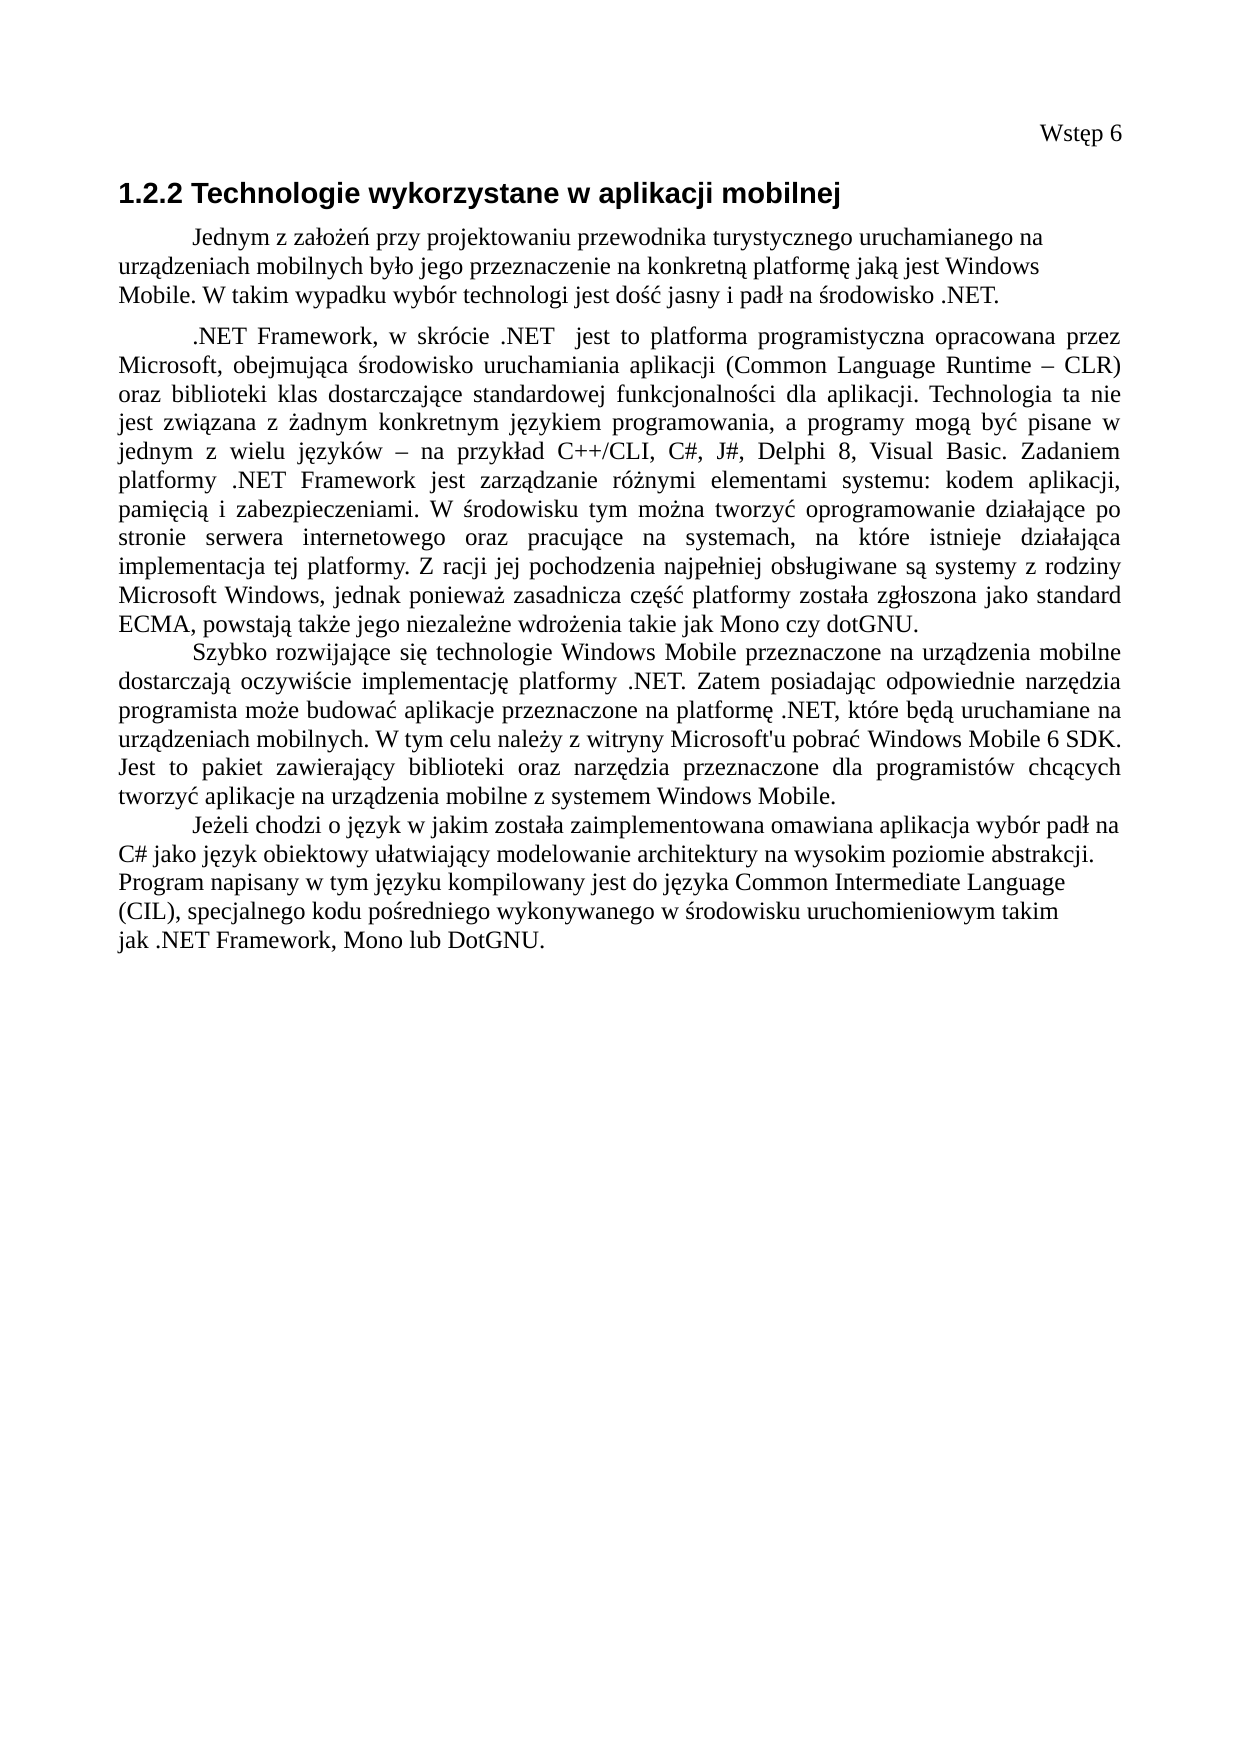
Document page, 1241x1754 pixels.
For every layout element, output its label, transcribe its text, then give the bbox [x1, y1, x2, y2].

text Jednym z założeń przy projektowaniu przewodnika turystycznego uruchamianego na urządzeniach mobilnych było jego przeznaczenie na konkretną platformę jaką jest Windows Mobile. W takim wypadku wybór technologi jest dość jasny i padł na środowisko .NET. [118, 222, 1122, 309]
text .NET Framework, w skrócie .NET jest to platforma programistyczna opracowana przez Microsoft, obejmująca środowisko uruchamiania aplikacji (Common Language Runtime – CLR) oraz biblioteki klas dostarczające standardowej funkcjonalności dla aplikacji. Technologia ta nie jest związana z żadnym konkretnym językiem programowania, a programy mogą być pisane w jednym z wielu języków – na przykład C++/CLI, C#, J#, Delphi 8, Visual Basic. Zadaniem platformy .NET Framework jest zarządzanie różnymi elementami systemu: kodem aplikacji, pamięcią i zabezpieczeniami. W środowisku tym można tworzyć oprogramowanie działające po stronie serwera internetowego oraz pracujące na systemach, na które istnieje działająca implementacja tej platformy. Z racji jej pochodzenia najpełniej obsługiwane są systemy z rodziny Microsoft Windows, jednak ponieważ zasadnicza część platformy została zgłoszona jako standard ECMA, powstają także jego niezależne wdrożenia takie jak Mono czy dotGNU. [118, 321, 1122, 637]
text Jeżeli chodzi o język w jakim została zaimplementowana omawiana aplikacja wybór padł na C# jako język obiektowy ułatwiający modelowanie architektury na wysokim poziomie abstrakcji. Program napisany w tym języku kompilowany jest do języka Common Intermediate Language (CIL), specjalnego kodu pośredniego wykonywanego w środowisku uruchomieniowym takim jak .NET Framework, Mono lub DotGNU. [118, 810, 1122, 954]
subtitle 1.2.2 Technologie wykorzystane w aplikacji mobilnej [118, 176, 1122, 210]
text Szybko rozwijające się technologie Windows Mobile przeznaczone na urządzenia mobilne dostarczają oczywiście implementację platformy .NET. Zatem posiadając odpowiednie narzędzia programista może budować aplikacje przeznaczone na platformę .NET, które będą uruchamiane na urządzeniach mobilnych. W tym celu należy z witryny Microsoft'u pobrać Windows Mobile 6 SDK. Jest to pakiet zawierający biblioteki oraz narzędzia przeznaczone dla programistów chcących tworzyć aplikacje na urządzenia mobilne z systemem Windows Mobile. [118, 637, 1122, 810]
